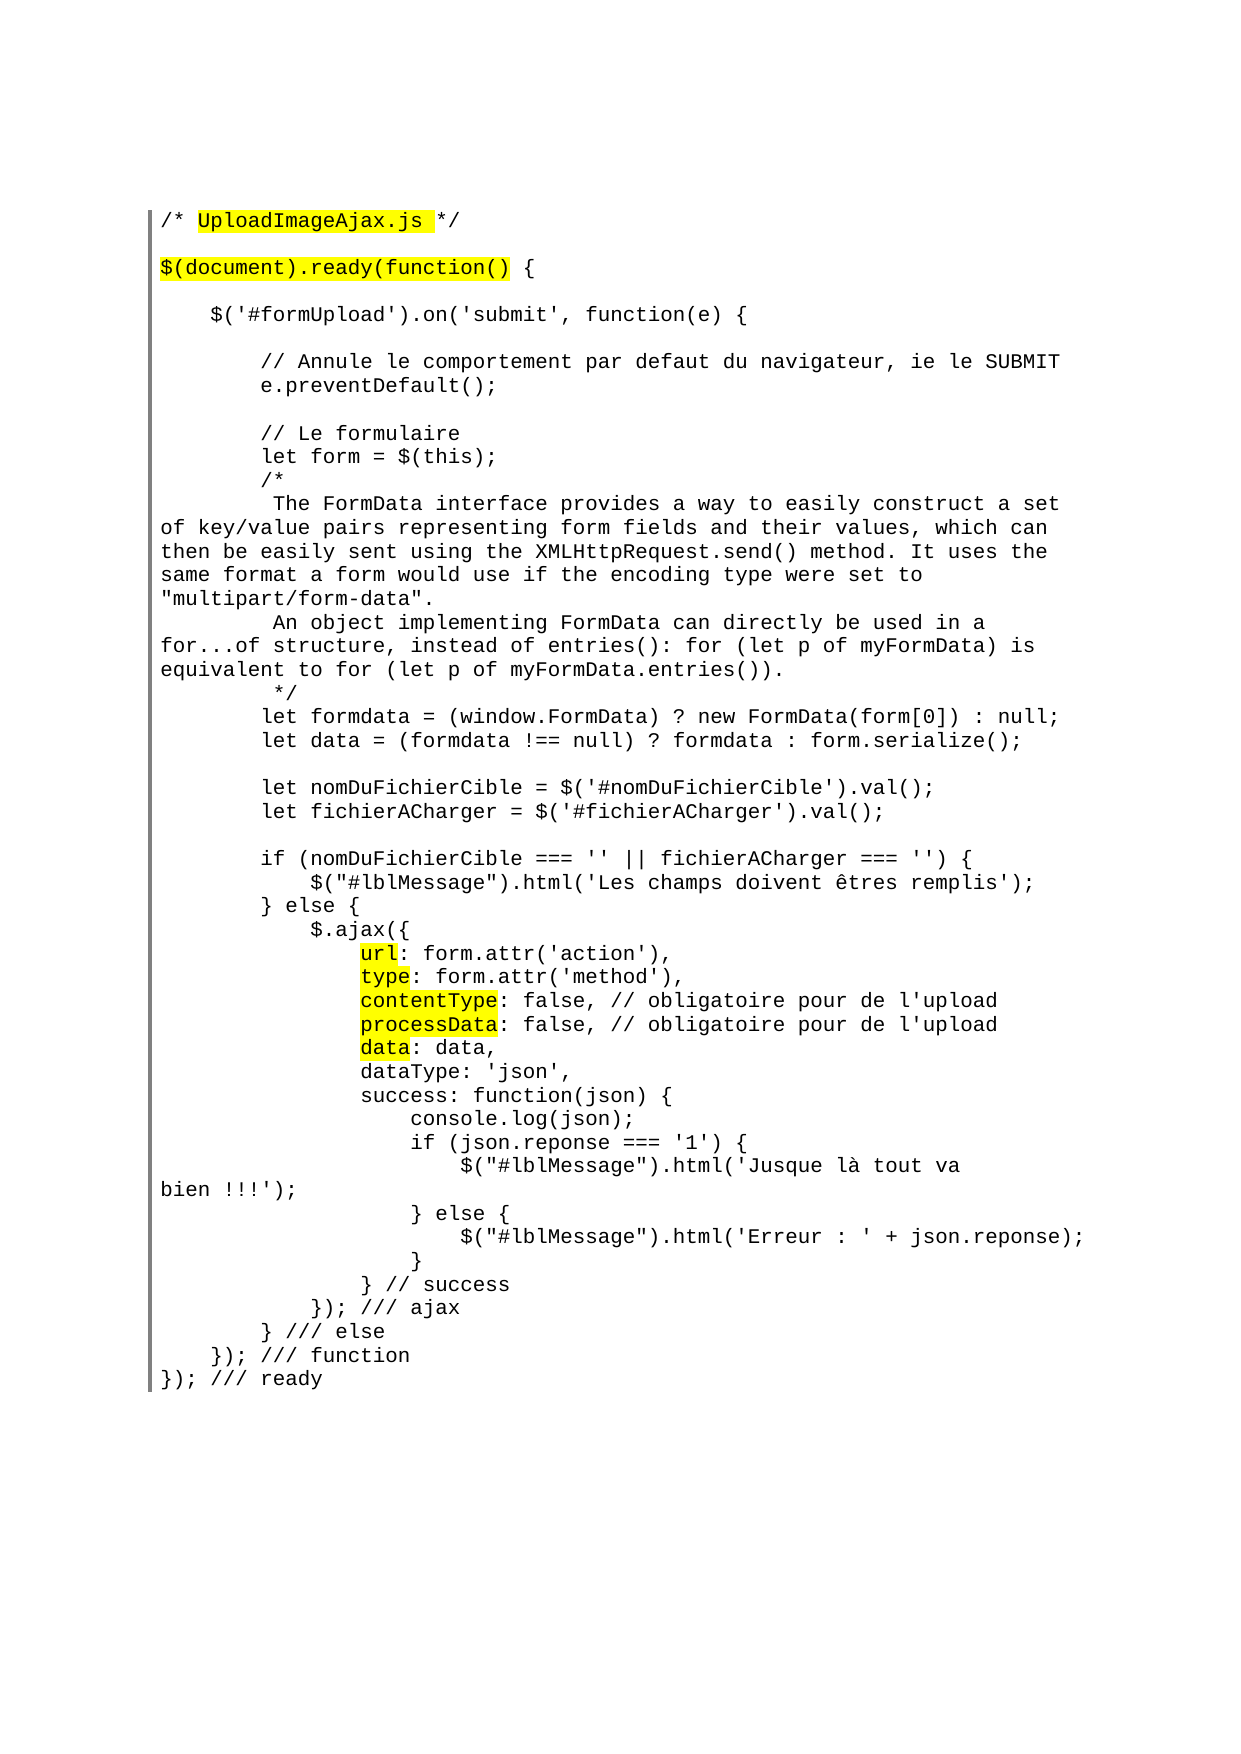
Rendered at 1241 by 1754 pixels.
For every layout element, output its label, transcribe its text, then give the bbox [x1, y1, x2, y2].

text $(document).ready(function() { [152, 257, 1092, 281]
text }); /// ajax [152, 1297, 1092, 1321]
text processData: false, // obligatoire pour de l'upload [152, 1014, 1092, 1037]
text } else { [152, 895, 1092, 919]
text // Annule le comportement par defaut du navigateur, ie le SUBMIT [152, 352, 1092, 375]
text let fichierACharger = $('#fichierACharger').val(); [152, 801, 1092, 824]
text type: form.attr('method'), [152, 966, 1092, 990]
text let nomDuFichierCible = $('#nomDuFichierCible').val(); [152, 777, 1092, 801]
text } [152, 1250, 1092, 1274]
text }); /// ready [152, 1368, 1092, 1392]
text */ [152, 683, 1092, 706]
text let formdata = (window.FormData) ? new FormData(form[0]) : null; [152, 706, 1092, 730]
text } // success [152, 1274, 1092, 1297]
text success: function(json) { [152, 1084, 1092, 1108]
text dataType: 'json', [152, 1061, 1092, 1084]
text console.log(json); [152, 1108, 1092, 1132]
text $("#lblMessage").html('Jusque là tout va bien !!!'); [152, 1156, 1092, 1203]
text url: form.attr('action'), [152, 943, 1092, 966]
text /* [152, 470, 1092, 493]
text An object implementing FormData can directly be used in a for...of structure, instead of entries(): for (let p of myFormData) is equivalent to for (let p of myFormData.entries()). [152, 612, 1092, 683]
text if (nomDuFichierCible === '' || fichierACharger === '') { [152, 848, 1092, 872]
text $.ajax({ [152, 919, 1092, 943]
text $("#lblMessage").html('Les champs doivent êtres remplis'); [152, 872, 1092, 895]
text data: data, [152, 1037, 1092, 1061]
text $("#lblMessage").html('Erreur : ' + json.reponse); [152, 1226, 1092, 1250]
text } /// else [152, 1321, 1092, 1345]
text The FormData interface provides a way to easily construct a set of key/value pairs representing form fields and their values, which can then be easily sent using the XMLHttpRequest.send() method. It uses the same format a form would use if the encoding type were set to "multipart/form-data". [152, 493, 1092, 612]
text }); /// function [152, 1345, 1092, 1368]
text // Le formulaire [152, 422, 1092, 446]
text if (json.reponse === '1') { [152, 1132, 1092, 1156]
text let data = (formdata !== null) ? formdata : form.serialize(); [152, 730, 1092, 753]
text contentType: false, // obligatoire pour de l'upload [152, 990, 1092, 1014]
text } else { [152, 1203, 1092, 1226]
text e.preventDefault(); [152, 375, 1092, 399]
text /* UploadImageAjax.js */ [152, 210, 1092, 233]
text let form = $(this); [152, 446, 1092, 470]
text $('#formUpload').on('submit', function(e) { [152, 304, 1092, 328]
